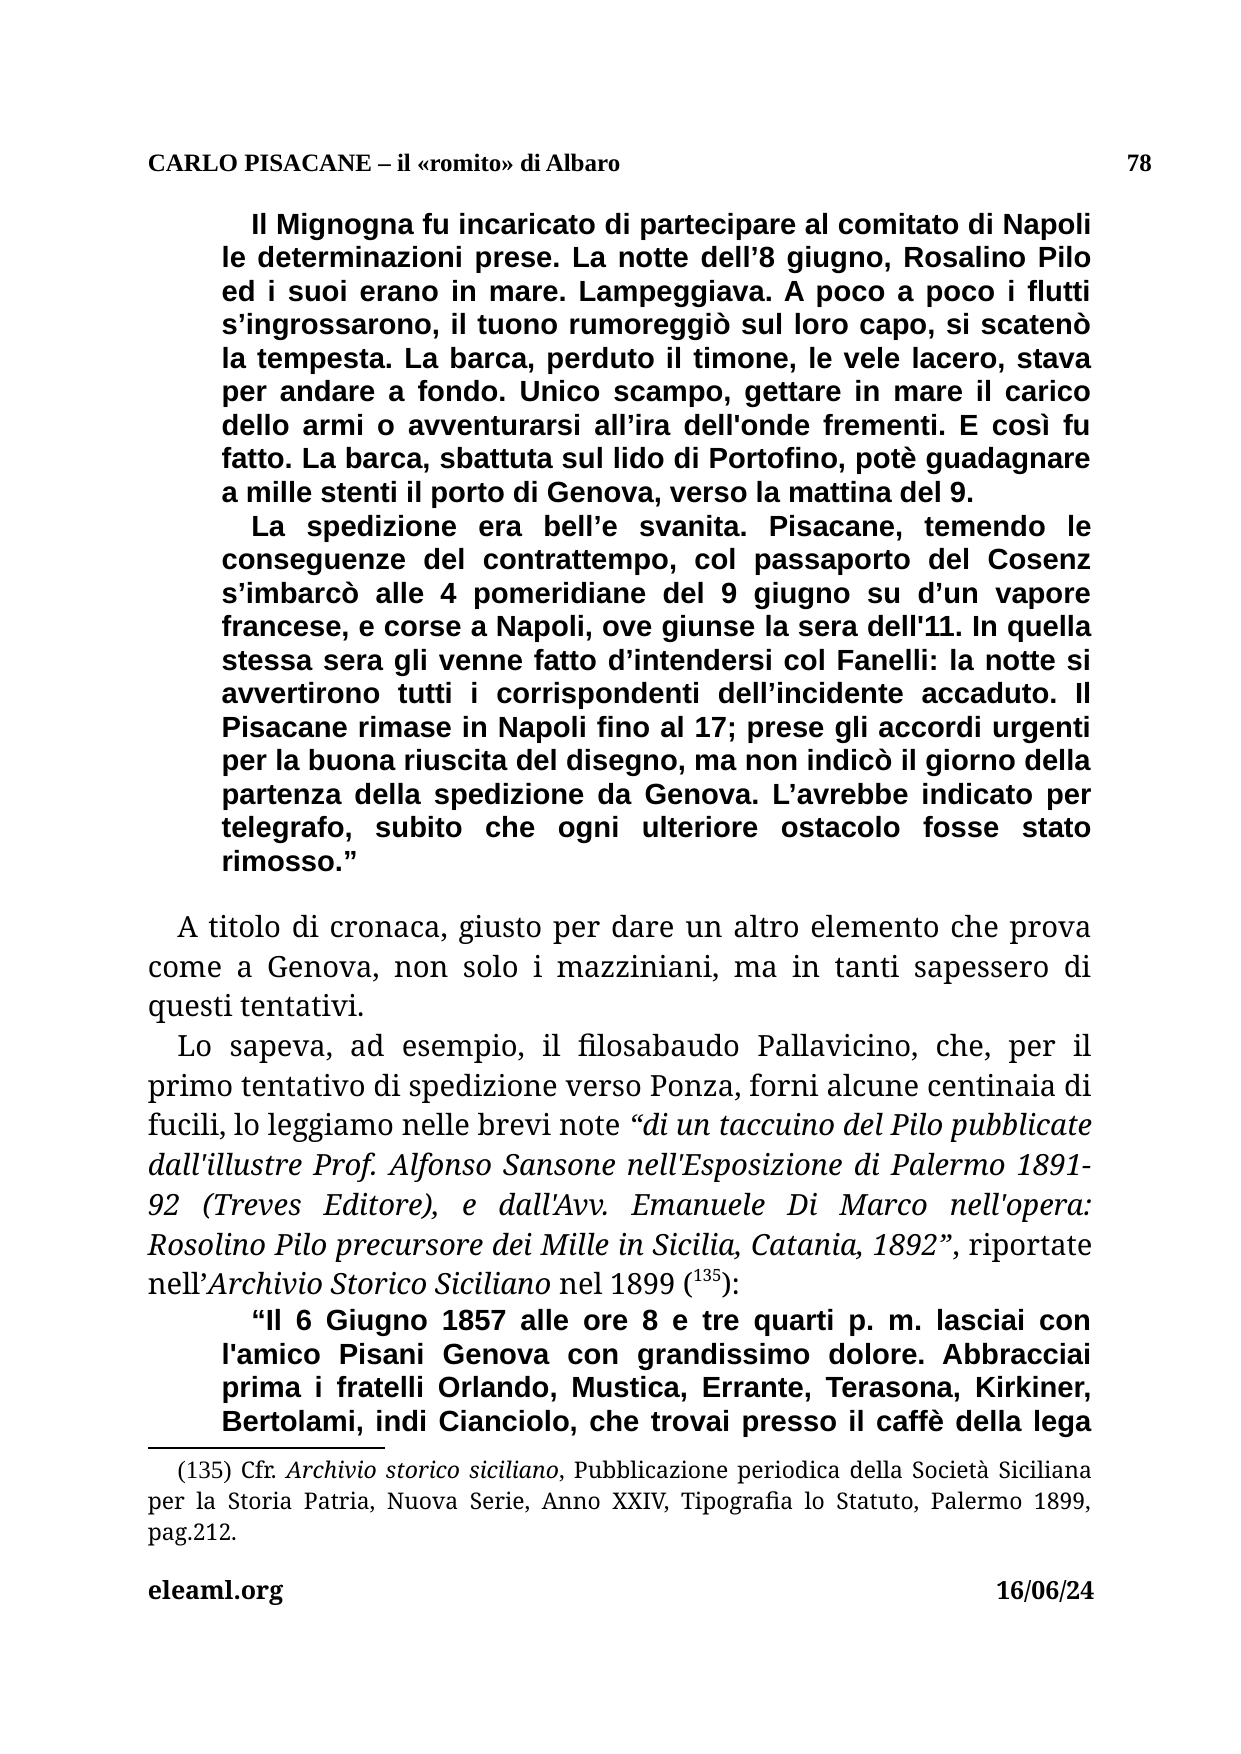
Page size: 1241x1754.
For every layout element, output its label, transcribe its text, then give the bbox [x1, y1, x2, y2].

text A titolo di cronaca, giusto per dare un altro elemento che prova come a Genova, non solo i mazziniani, ma in tanti sapessero di questi tentativi. [148, 906, 1093, 1025]
text Cfr. Archivio storico siciliano, Pubblicazione periodica della Società Siciliana per la Storia Patria, Nuova Serie, Anno XXIV, Tipografia lo Statuto, Palermo 1899, pag.212. [148, 1454, 1093, 1547]
text “Il 6 Giugno 1857 alle ore 8 e tre quarti p. m. lasciai con l'amico Pisani Genova con grandissimo dolore. Abbracciai prima i fratelli Orlando, Mustica, Errante, Terasona, Kirkiner, Bertolami, indi Cianciolo, che trovai presso il caffè della lega [221, 1303, 1093, 1437]
text Lo sapeva, ad esempio, il filosabaudo Pallavicino, che, per il primo tentativo di spedizione verso Ponza, forni alcune centinaia di fucili, lo leggiamo nelle brevi note “di un taccuino del Pilo pubblicate dall'illustre Prof. Alfonso Sansone nell'Esposizione di Palermo 1891-92 (Treves Editore), e dall'Avv. Emanuele Di Marco nell'opera: Rosolino Pilo precursore dei Mille in Sicilia, Catania, 1892”, riportate nell’Archivio Storico Siciliano nel 1899 (): [148, 1025, 1093, 1303]
text La spedizione era bell’e svanita. Pisacane, temendo le conseguenze del contrattempo, col passaporto del Cosenz s’imbarcò alle 4 pomeridiane del 9 giugno su d’un vapore francese, e corse a Napoli, ove giunse la sera dell'11. In quella stessa sera gli venne fatto d’intendersi col Fanelli: la notte si avvertirono tutti i corrispondenti dell’incidente accaduto. Il Pisacane rimase in Napoli fino al 17; prese gli accordi urgenti per la buona riuscita del disegno, ma non indicò il giorno della partenza della spedizione da Genova. L’avrebbe indicato per telegrafo, subito che ogni ulteriore ostacolo fosse stato rimosso.” [221, 508, 1093, 877]
text Il Mignogna fu incaricato di partecipare al comitato di Napoli le determinazioni prese. La notte dell’8 giugno, Rosalino Pilo ed i suoi erano in mare. Lampeggiava. A poco a poco i flutti s’ingrossarono, il tuono rumoreggiò sul loro capo, si scatenò la tempesta. La barca, perduto il timone, le vele lacero, stava per andare a fondo. Unico scampo, gettare in mare il carico dello armi o avventurarsi all’ira dell'onde frementi. E così fu fatto. La barca, sbattuta sul lido di Portofino, potè guadagnare a mille stenti il porto di Genova, verso la mattina del 9. [221, 207, 1093, 508]
